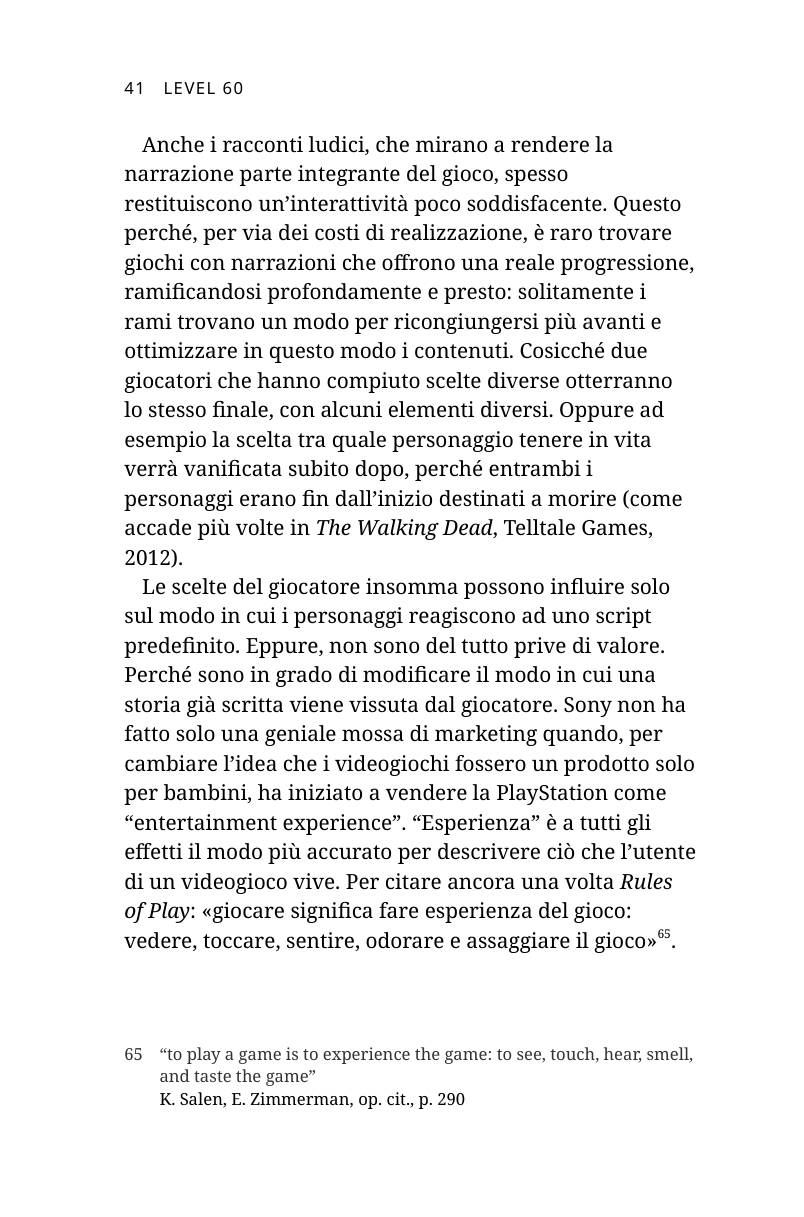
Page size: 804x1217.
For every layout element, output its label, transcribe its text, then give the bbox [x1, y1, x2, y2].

text Le scelte del giocatore insomma possono influire solo sul modo in cui i personaggi reagiscono ad uno script predefinito. Eppure, non sono del tutto prive di valore. Perché sono in grado di modificare il modo in cui una storia già scritta viene vissuta dal giocatore. Sony non ha fatto solo una geniale mossa di marketing quando, per cambiare l’idea che i videogiochi fossero un prodotto solo per bambini, ha iniziato a vendere la PlayStation come “entertainment experience”. “Esperienza” è a tutti gli effetti il modo più accurato per descrivere ciò che l’utente di un videogioco vive. Per citare ancora una volta Rules of Play: «giocare significa fare esperienza del gioco: vedere, toccare, sentire, odorare e assaggiare il gioco». [124, 571, 697, 954]
text Anche i racconti ludici, che mirano a rendere la narrazione parte integrante del gioco, spesso restituiscono un’interattività poco soddisfacente. Questo perché, per via dei costi di realizzazione, è raro trovare giochi con narrazioni che offrono una reale progressione, ramificandosi profondamente e presto: solitamente i rami trovano un modo per ricongiungersi più avanti e ottimizzare in questo modo i contenuti. Cosicché due giocatori che hanno compiuto scelte diverse otterranno lo stesso finale, con alcuni elementi diversi. Oppure ad esempio la scelta tra quale personaggio tenere in vita verrà vanificata subito dopo, perché entrambi i personaggi erano fin dall’inizio destinati a morire (come accade più volte in The Walking Dead, Telltale Games, 2012). [124, 129, 697, 571]
text K. Salen, E. Zimmerman, op. cit., p. 290 [124, 1088, 697, 1110]
text “to play a game is to experience the game: to see, touch, hear, smell, and taste the game” [124, 1042, 697, 1088]
